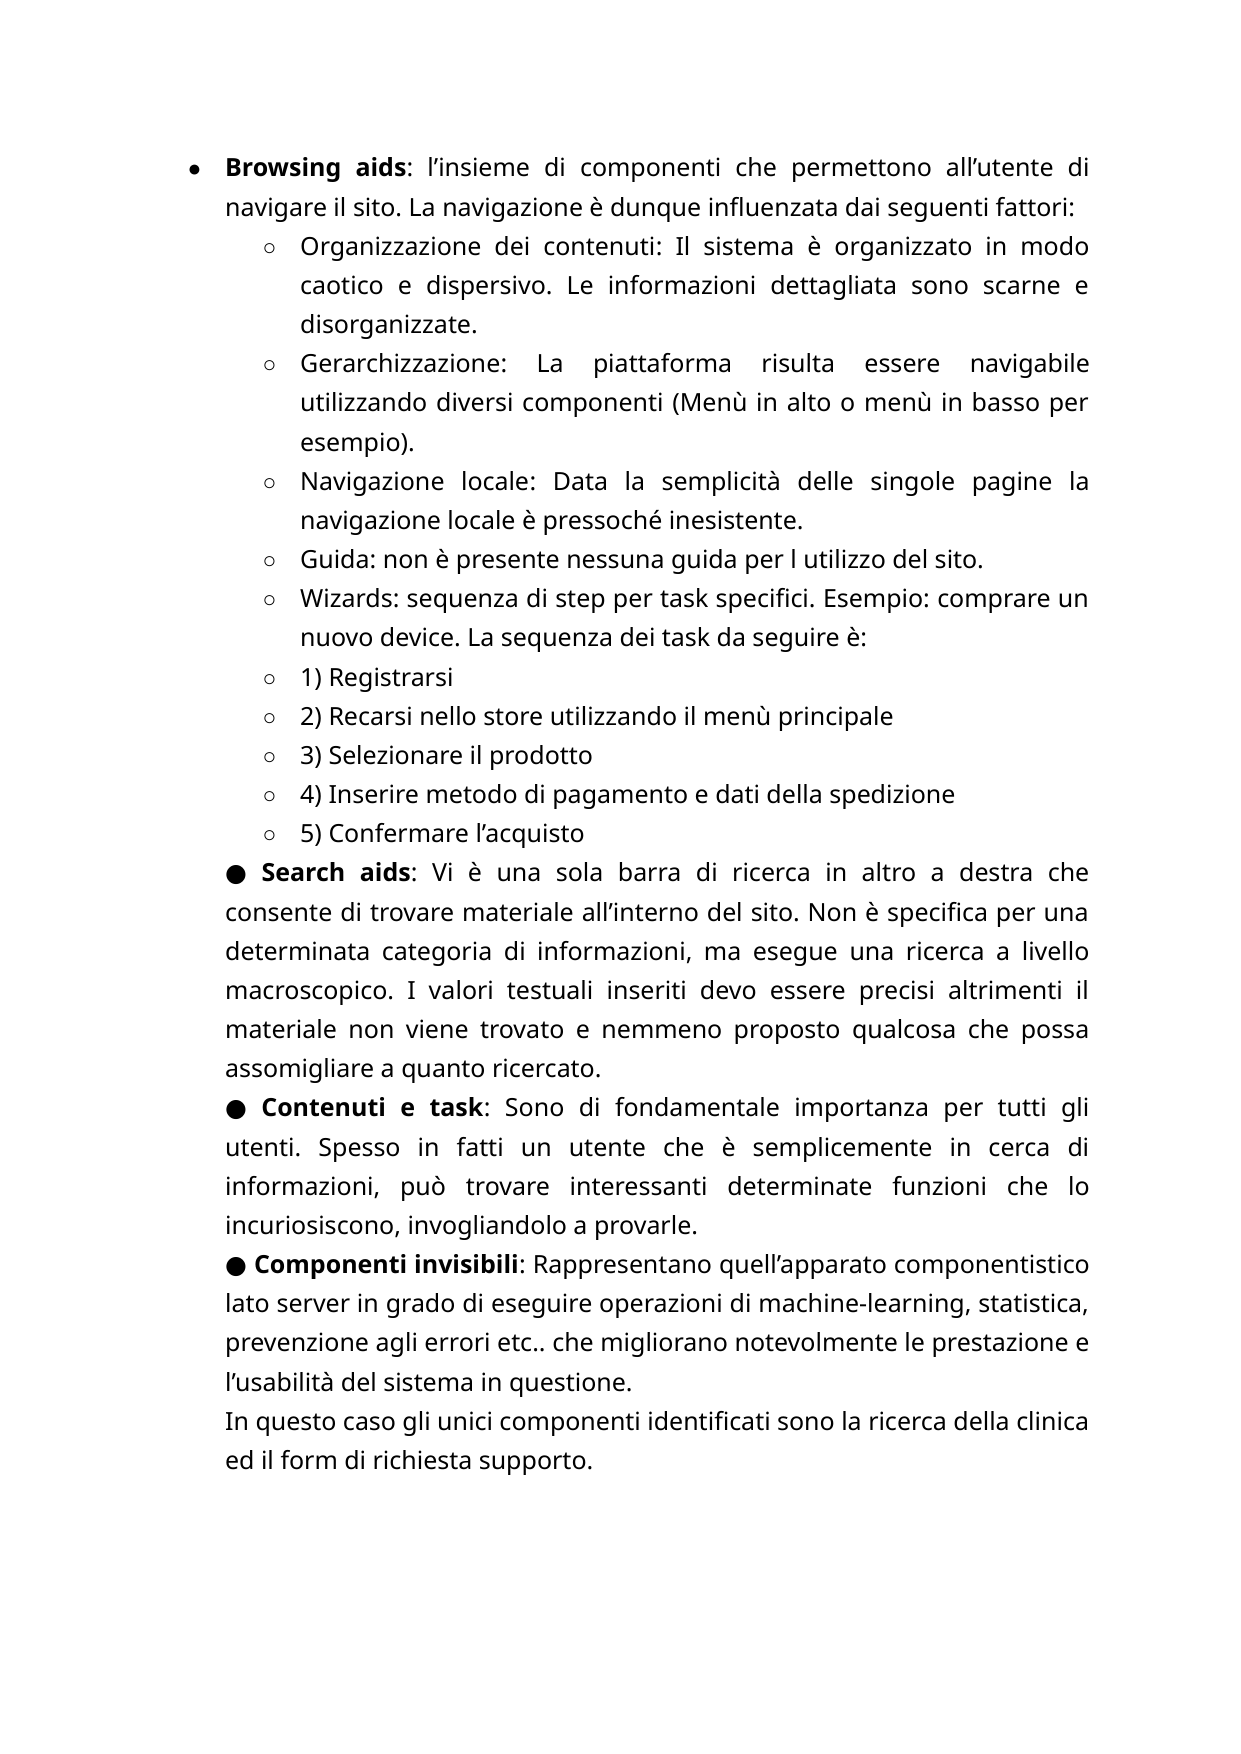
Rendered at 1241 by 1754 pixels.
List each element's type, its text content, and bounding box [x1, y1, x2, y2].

list Navigazione locale: Data la semplicità delle singole pagine la navigazione locale è pressoché inesistente. [262, 463, 1090, 537]
list 2) Recarsi nello store utilizzando il menù principale [262, 698, 1090, 732]
list Guida: non è presente nessuna guida per l utilizzo del sito. [262, 542, 1090, 576]
text In questo caso gli unici componenti identificati sono la ricerca della clinica ed il form di richiesta supporto. [225, 1403, 1090, 1477]
list 1) Registrarsi [262, 659, 1090, 693]
list 4) Inserire metodo di pagamento e dati della spedizione [262, 777, 1090, 811]
list 3) Selezionare il prodotto [262, 737, 1090, 772]
list Browsing aids: l’insieme di componenti che permettono all’utente di navigare il sito. La navigazione è dunque influenzata dai seguenti fattori: [187, 150, 1090, 223]
text ● Contenuti e task: Sono di fondamentale importanza per tutti gli utenti. Spesso in fatti un utente che è semplicemente in cerca di informazioni, può trovare interessanti determinate funzioni che lo incuriosiscono, invogliandolo a provarle. [225, 1090, 1090, 1242]
list Gerarchizzazione: La piattaforma risulta essere navigabile utilizzando diversi componenti (Menù in alto o menù in basso per esempio). [262, 346, 1090, 458]
list Organizzazione dei contenuti: Il sistema è organizzato in modo caotico e dispersivo. Le informazioni dettagliata sono scarne e disorganizzate. [262, 228, 1090, 341]
list 5) Confermare l’acquisto [262, 816, 1090, 850]
text ● Search aids: Vi è una sola barra di ricerca in altro a destra che consente di trovare materiale all’interno del sito. Non è specifica per una determinata categoria di informazioni, ma esegue una ricerca a livello macroscopico. I valori testuali inseriti devo essere precisi altrimenti il materiale non viene trovato e nemmeno proposto qualcosa che possa assomigliare a quanto ricercato. [225, 855, 1090, 1085]
text ● Componenti invisibili: Rappresentano quell’apparato componentistico lato server in grado di eseguire operazioni di machine-learning, statistica, prevenzione agli errori etc.. che migliorano notevolmente le prestazione e l’usabilità del sistema in questione. [225, 1247, 1090, 1398]
list Wizards: sequenza di step per task specifici. Esempio: comprare un nuovo device. La sequenza dei task da seguire è: [262, 581, 1090, 654]
